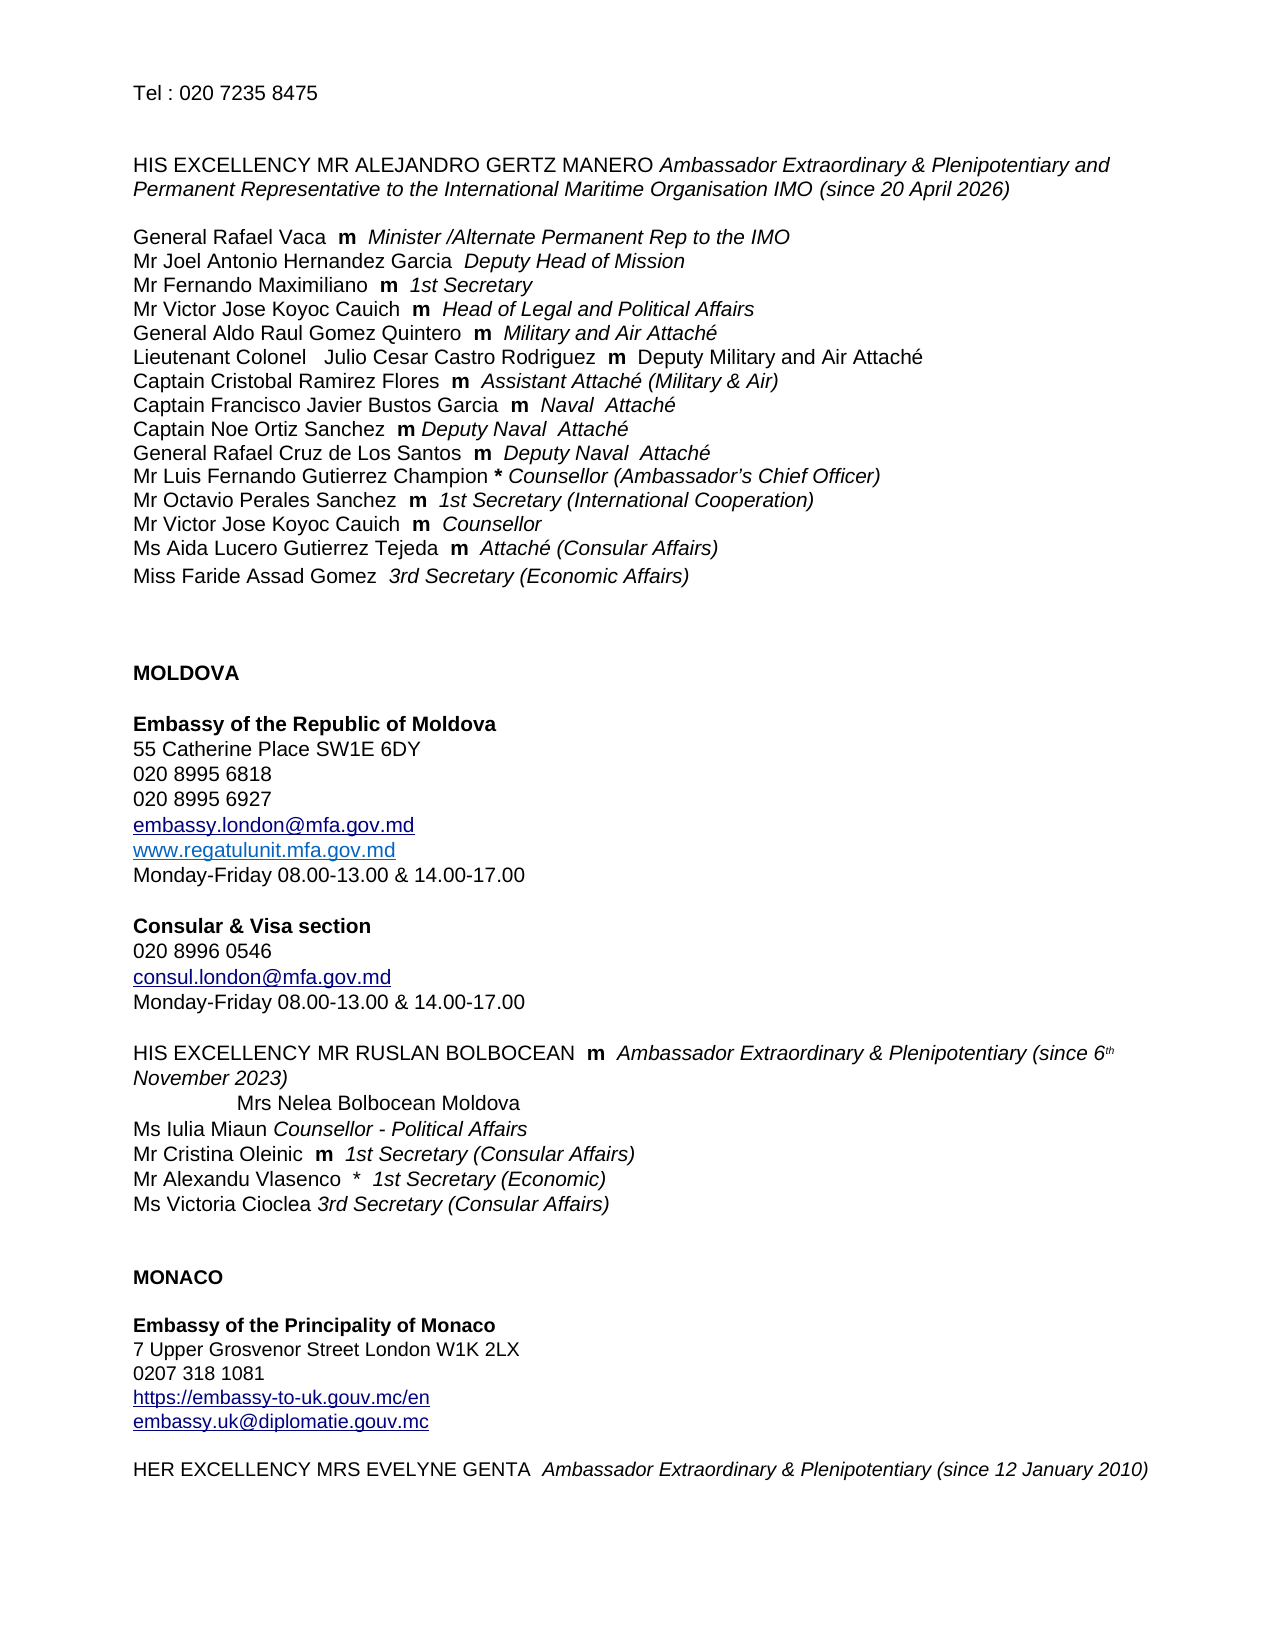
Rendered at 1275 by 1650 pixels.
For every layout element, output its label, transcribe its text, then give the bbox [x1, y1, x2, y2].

text 020 8995 6818 [133, 762, 1181, 786]
text Embassy of the Republic of Moldova [133, 711, 1181, 735]
text www.regatulunit.mfa.gov.md [133, 838, 1181, 862]
text MONACO [133, 1266, 1181, 1288]
text Mr Cristina Oleinic m 1st Secretary (Consular Affairs) [133, 1142, 1181, 1166]
text Mr Joel Antonio Hernandez Garcia Deputy Head of Mission [133, 249, 1181, 273]
text Miss Faride Assad Gomez 3rd Secretary (Economic Affairs) [133, 560, 1181, 589]
text 7 Upper Grosvenor Street London W1K 2LX [133, 1338, 1181, 1360]
text 0207 318 1081 [133, 1362, 1181, 1384]
text Ms Iulia Miaun Counsellor - Political Affairs [133, 1116, 1181, 1140]
text HIS EXCELLENCY MR RUSLAN BOLBOCEAN m Ambassador Extraordinary & Plenipotentiary (since 6th November 2023) [133, 1040, 1181, 1090]
text Mr Alexandu Vlasenco * 1st Secretary (Economic) [133, 1167, 1181, 1191]
text Captain Noe Ortiz Sanchez m Deputy Naval Attaché [133, 416, 1181, 440]
text General Aldo Raul Gomez Quintero m Military and Air Attaché [133, 321, 1181, 344]
text Mr Luis Fernando Gutierrez Champion * Counsellor (Ambassador’s Chief Officer) [133, 464, 1181, 488]
text General Rafael Cruz de Los Santos m Deputy Naval Attaché [133, 440, 1181, 464]
text Monday-Friday 08.00-13.00 & 14.00-17.00 [133, 990, 1181, 1014]
text https://embassy-to-uk.gouv.mc/en [133, 1386, 1181, 1408]
text embassy.london@mfa.gov.md [133, 813, 1181, 837]
text Captain Cristobal Ramirez Flores m Assistant Attaché (Military & Air) [133, 368, 1181, 392]
text Monday-Friday 08.00-13.00 & 14.00-17.00 [133, 863, 1181, 887]
text Embassy of the Principality of Monaco [133, 1314, 1181, 1336]
text embassy.uk@diplomatie.gouv.mc [133, 1410, 1181, 1433]
text 020 8995 6927 [133, 787, 1181, 811]
text HER EXCELLENCY MRS EVELYNE GENTA Ambassador Extraordinary & Plenipotentiary (since 12 January 2010) [133, 1458, 1181, 1481]
text General Rafael Vaca m Minister /Alternate Permanent Rep to the IMO [133, 225, 1181, 249]
text Captain Francisco Javier Bustos Garcia m Naval Attaché [133, 392, 1181, 416]
text Lieutenant Colonel Julio Cesar Castro Rodriguez m Deputy Military and Air Attaché [133, 344, 1181, 368]
text Mr Fernando Maximiliano m 1st Secretary [133, 273, 1181, 297]
text 55 Catherine Place SW1E 6DY [133, 737, 1181, 761]
text Tel : 020 7235 8475 [133, 81, 1181, 105]
text Consular & Visa section [133, 914, 1181, 938]
text Mr Victor Jose Koyoc Cauich m Head of Legal and Political Affairs [133, 297, 1181, 321]
text Mr Octavio Perales Sanchez m 1st Secretary (International Cooperation) [133, 488, 1181, 512]
text Mrs Nelea Bolbocean Moldova [133, 1091, 1181, 1115]
text Mr Victor Jose Koyoc Cauich m Counsellor [133, 512, 1181, 536]
text MOLDOVA [133, 661, 1181, 685]
text consul.london@mfa.gov.md [133, 964, 1181, 988]
text Ms Aida Lucero Gutierrez Tejeda m Attaché (Consular Affairs) [133, 536, 1181, 560]
text HIS EXCELLENCY MR ALEJANDRO GERTZ MANERO Ambassador Extraordinary & Plenipotentiary and Permanent Representative to the International Maritime Organisation IMO (since 20 April 2026) [133, 153, 1181, 201]
text Ms Victoria Cioclea 3rd Secretary (Consular Affairs) [133, 1192, 1181, 1216]
text 020 8996 0546 [133, 939, 1181, 963]
